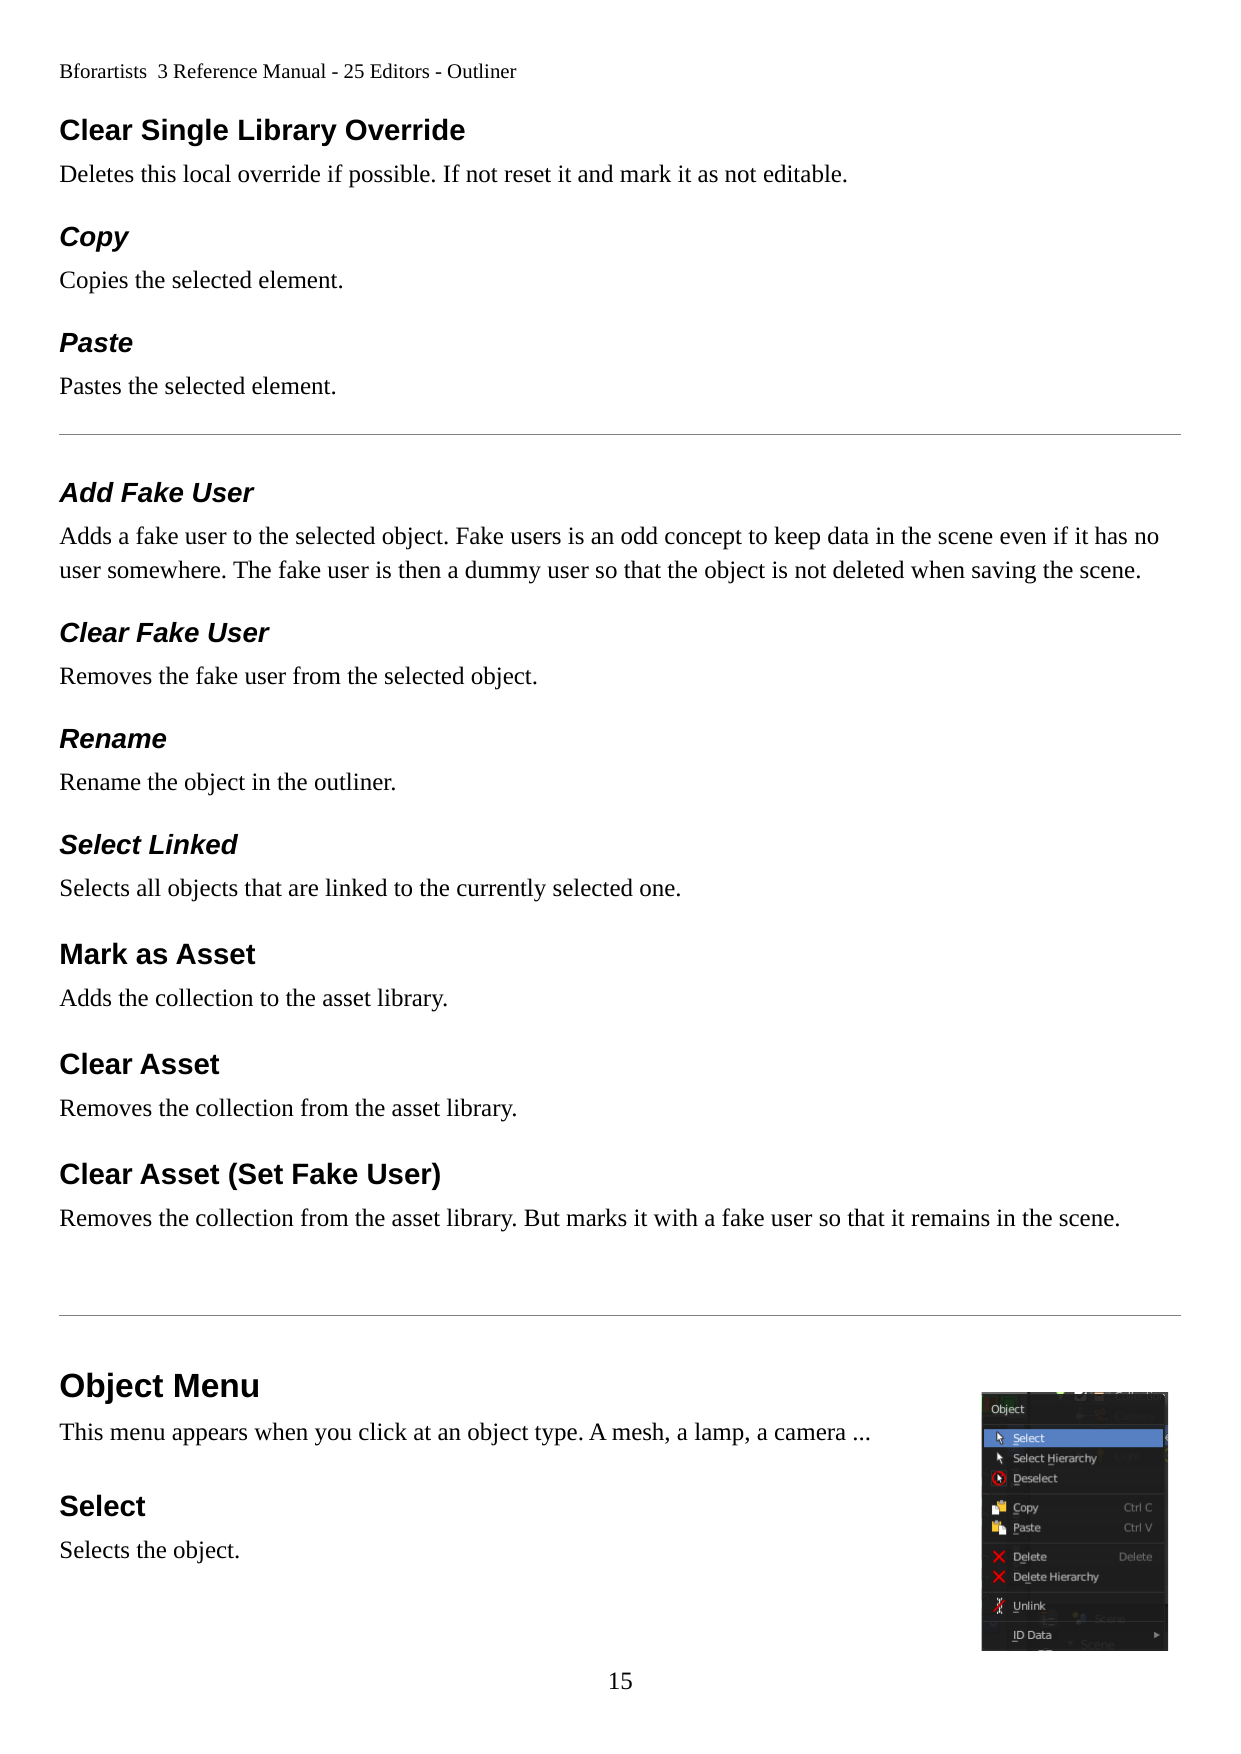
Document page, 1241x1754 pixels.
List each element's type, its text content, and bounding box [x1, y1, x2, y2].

subtitle Select [59, 1489, 981, 1523]
text Selects all objects that are linked to the currently selected one. [59, 873, 1181, 902]
text Copies the selected element. [59, 265, 1181, 293]
picture [981, 1392, 1169, 1651]
text Adds a fake user to the selected object. Fake users is an odd concept to keep data in the scene even if it has no user somewhere. The fake user is then a dummy user so that the object is not deleted when saving the scene. [59, 521, 1181, 584]
subtitle [1169, 1489, 1181, 1523]
subtitle Paste [59, 326, 1181, 358]
subtitle Rename [59, 723, 1181, 755]
text Adds the collection to the asset library. [59, 983, 1181, 1012]
subtitle Clear Asset [59, 1047, 1181, 1080]
subtitle Mark as Asset [59, 937, 1181, 971]
subtitle Copy [59, 220, 1181, 252]
text Selects the object. [59, 1535, 981, 1564]
text Rename the object in the outliner. [59, 767, 1181, 796]
subtitle Select Linked [59, 829, 1181, 861]
text Removes the collection from the asset library. But marks it with a fake user so that it remains in the scene. [59, 1203, 1181, 1232]
text Removes the fake user from the selected object. [59, 661, 1181, 690]
subtitle Object Menu [59, 1366, 1181, 1404]
subtitle Add Fake User [59, 476, 1181, 508]
text This menu appears when you click at an object type. A mesh, a lamp, a camera ... [59, 1417, 981, 1446]
subtitle Clear Asset (Set Fake User) [59, 1157, 1181, 1190]
subtitle Clear Single Library Override [59, 113, 1181, 146]
text Pastes the selected element. [59, 371, 1181, 399]
text Deletes this local override if possible. If not reset it and mark it as not editable. [59, 159, 1181, 188]
text Removes the collection from the asset library. [59, 1093, 1181, 1122]
subtitle Clear Fake User [59, 617, 1181, 649]
